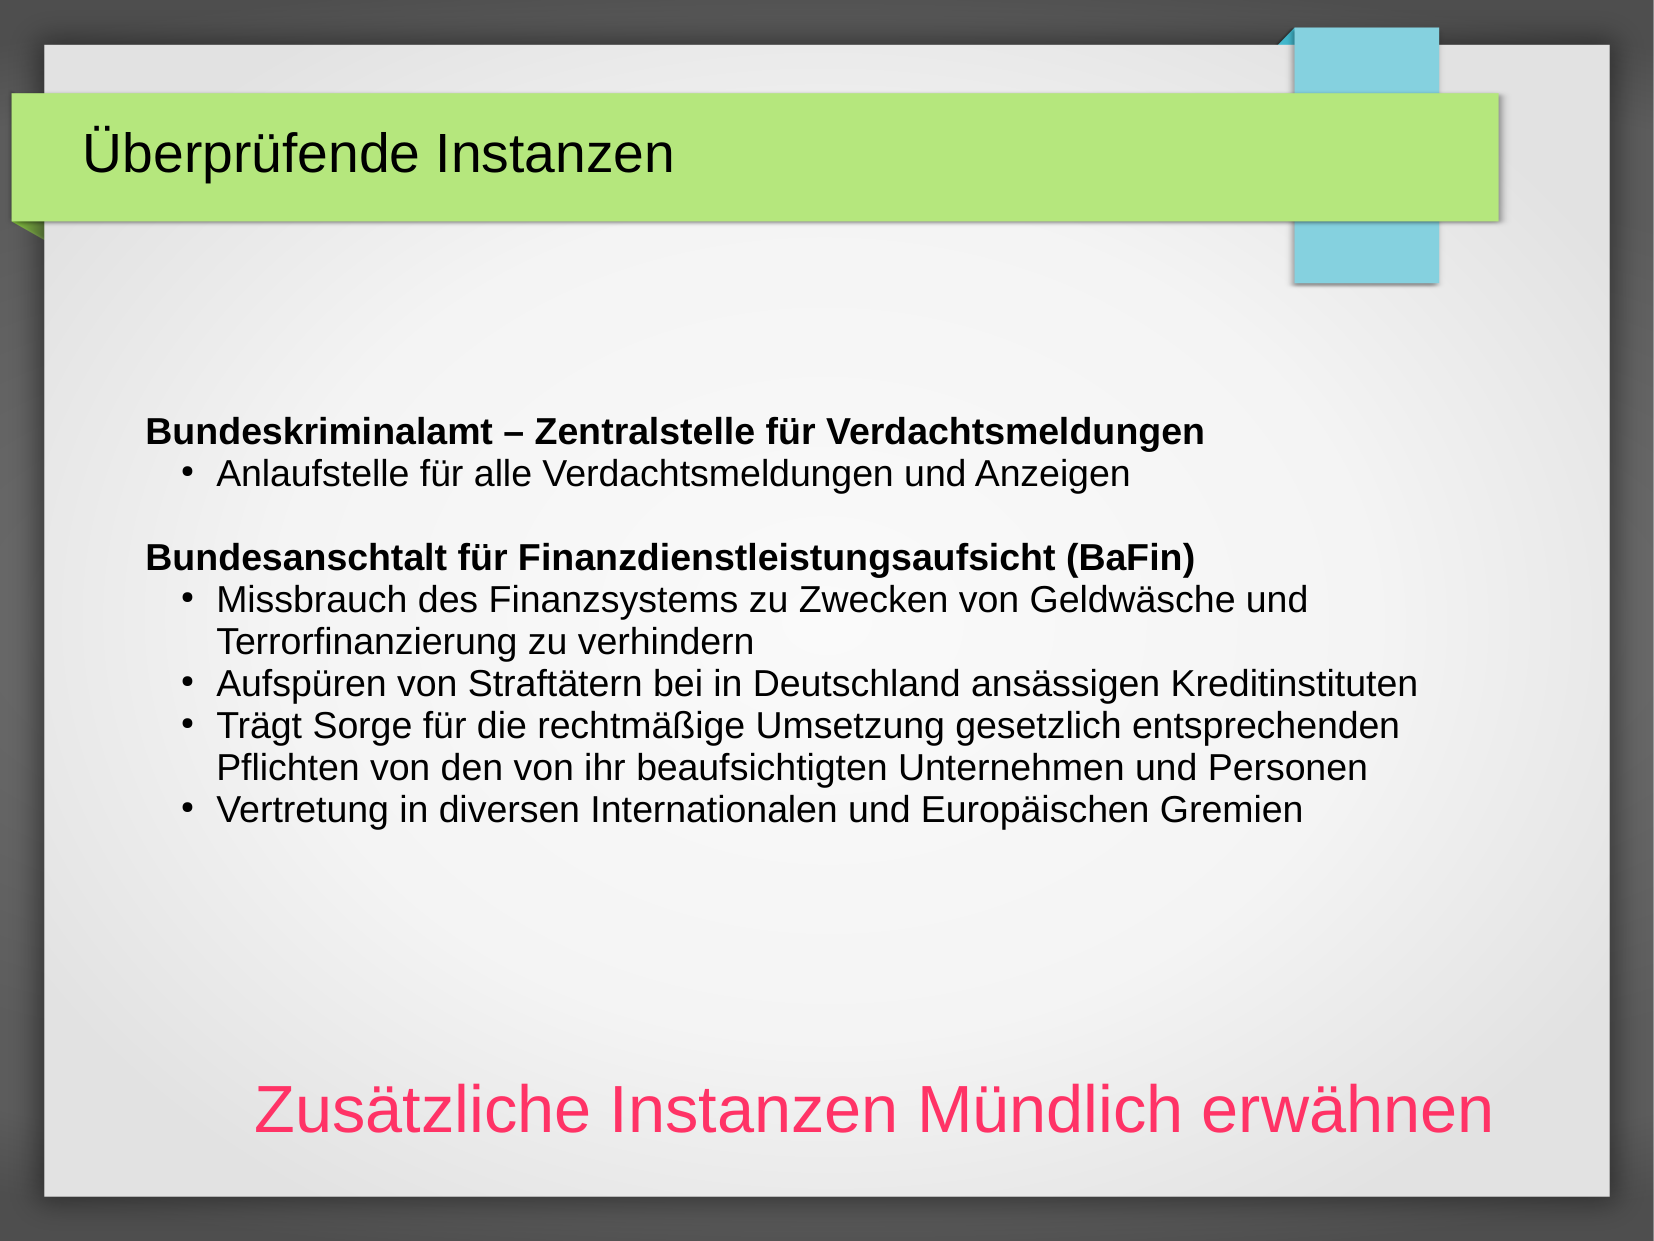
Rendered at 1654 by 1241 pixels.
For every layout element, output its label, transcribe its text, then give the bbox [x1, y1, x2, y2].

picture [0, 0, 1654, 1241]
text_box Zusätzliche Instanzen Mündlich erwähnen [240, 1065, 1516, 1155]
text_box Bundeskriminalamt – Zentralstelle für Verdachtsmeldungen Anlaufstelle für alle Verdachtsmeldungen und Anzeigen Bundesanschtalt für Finanzdienstleistungsaufsicht (BaFin) Missbrauch des Finanzsystems zu Zwecken von Geldwäsche und Terrorfinanzierung zu verhindern Aufspüren von Straftätern bei in Deutschland ansässigen Kreditinstituten Trägt Sorge für die rechtmäßige Umsetzung gesetzlich entsprechenden Pflichten von den von ihr beaufsichtigten Unternehmen und Personen Vertretung in diversen Internationalen und Europäischen Gremien [130, 402, 1523, 838]
title Überprüfende Instanzen [82, 94, 1264, 213]
